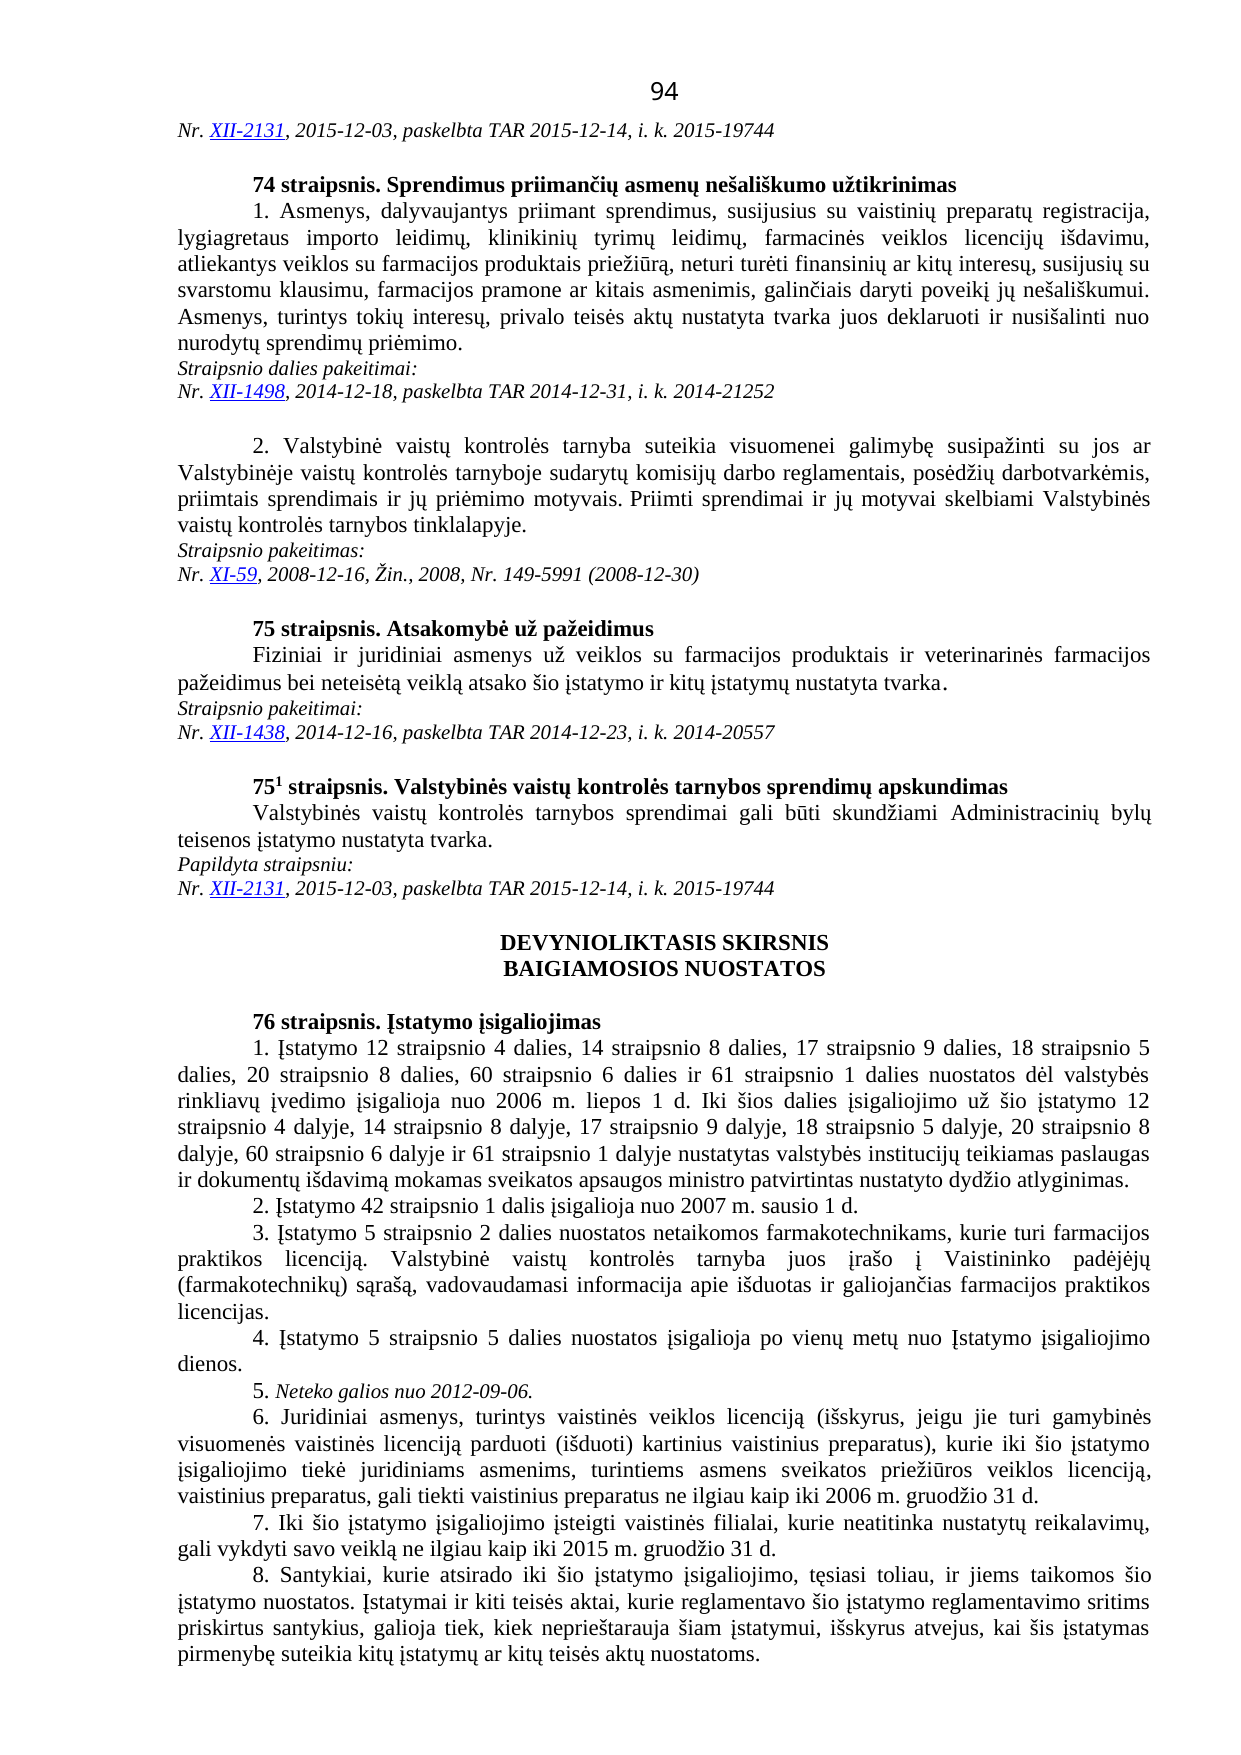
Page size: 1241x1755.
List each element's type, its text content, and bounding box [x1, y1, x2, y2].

text 6. Juridiniai asmenys, turintys vaistinės veiklos licenciją (išskyrus, jeigu jie turi gamybinės visuomenės vaistinės licenciją parduoti (išduoti) kartinius vaistinius preparatus), kurie iki šio įstatymo įsigaliojimo tiekė juridiniams asmenims, turintiems asmens sveikatos priežiūros veiklos licenciją, vaistinius preparatus, gali tiekti vaistinius preparatus ne ilgiau kaip iki 2006 m. gruodžio 31 d. [177, 1403, 1152, 1509]
text 5. Neteko galios nuo 2012-09-06. [177, 1377, 1152, 1403]
text 3. Įstatymo 5 straipsnio 2 dalies nuostatos netaikomos farmakotechnikams, kurie turi farmacijos praktikos licenciją. Valstybinė vaistų kontrolės tarnyba juos įrašo į Vaistininko padėjėjų (farmakotechnikų) sąrašą, vadovaudamasi informacija apie išduotas ir galiojančias farmacijos praktikos licencijas. [177, 1219, 1152, 1324]
text 4. Įstatymo 5 straipsnio 5 dalies nuostatos įsigalioja po vienų metų nuo Įstatymo įsigaliojimo dienos. [177, 1324, 1152, 1377]
text 7. Iki šio įstatymo įsigaliojimo įsteigti vaistinės filialai, kurie neatitinka nustatytų reikalavimų, gali vykdyti savo veiklą ne ilgiau kaip iki 2015 m. gruodžio 31 d. [177, 1509, 1152, 1561]
text 751 straipsnis. Valstybinės vaistų kontrolės tarnybos sprendimų apskundimas [177, 773, 1152, 799]
text Papildyta straipsniu: [177, 852, 1152, 876]
text Nr. XI-59, 2008-12-16, Žin., 2008, Nr. 149-5991 (2008-12-30) [177, 562, 1152, 586]
text 76 straipsnis. Įstatymo įsigaliojimas [177, 1008, 1152, 1034]
text Nr. XII-2131, 2015-12-03, paskelbta TAR 2015-12-14, i. k. 2015-19744 [177, 118, 1152, 142]
text 1. Įstatymo 12 straipsnio 4 dalies, 14 straipsnio 8 dalies, 17 straipsnio 9 dalies, 18 straipsnio 5 dalies, 20 straipsnio 8 dalies, 60 straipsnio 6 dalies ir 61 straipsnio 1 dalies nuostatos dėl valstybės rinkliavų įvedimo įsigalioja nuo 2006 m. liepos 1 d. Iki šios dalies įsigaliojimo už šio įstatymo 12 straipsnio 4 dalyje, 14 straipsnio 8 dalyje, 17 straipsnio 9 dalyje, 18 straipsnio 5 dalyje, 20 straipsnio 8 dalyje, 60 straipsnio 6 dalyje ir 61 straipsnio 1 dalyje nustatytas valstybės institucijų teikiamas paslaugas ir dokumentų išdavimą mokamas sveikatos apsaugos ministro patvirtintas nustatyto dydžio atlyginimas. [177, 1034, 1152, 1192]
text Nr. XII-1498, 2014-12-18, paskelbta TAR 2014-12-31, i. k. 2014-21252 [177, 379, 1152, 403]
text Nr. XII-2131, 2015-12-03, paskelbta TAR 2015-12-14, i. k. 2015-19744 [177, 876, 1152, 900]
text Straipsnio dalies pakeitimai: [177, 355, 1152, 379]
subtitle Fiziniai ir juridiniai asmenys už veiklos su farmacijos produktais ir veterinarinės farmacijos pažeidimus bei neteisėtą veiklą atsako šio įstatymo ir kitų įstatymų nustatyta tvarka. [177, 641, 1152, 696]
text 1. Asmenys, dalyvaujantys priimant sprendimus, susijusius su vaistinių preparatų registracija, lygiagretaus importo leidimų, klinikinių tyrimų leidimų, farmacinės veiklos licencijų išdavimu, atliekantys veiklos su farmacijos produktais priežiūrą, neturi turėti finansinių ar kitų interesų, susijusių su svarstomu klausimu, farmacijos pramone ar kitais asmenimis, galinčiais daryti poveikį jų nešališkumui. Asmenys, turintys tokių interesų, privalo teisės aktų nustatyta tvarka juos deklaruoti ir nusišalinti nuo nurodytų sprendimų priėmimo. [177, 197, 1152, 355]
text BAIGIAMOSIOS NUOSTATOS [177, 955, 1152, 982]
text 74 straipsnis. Sprendimus priimančių asmenų nešališkumo užtikrinimas [177, 171, 1152, 197]
text Straipsnio pakeitimas: [177, 538, 1152, 562]
text 8. Santykiai, kurie atsirado iki šio įstatymo įsigaliojimo, tęsiasi toliau, ir jiems taikomos šio įstatymo nuostatos. Įstatymai ir kiti teisės aktai, kurie reglamentavo šio įstatymo reglamentavimo sritims priskirtus santykius, galioja tiek, kiek neprieštarauja šiam įstatymui, išskyrus atvejus, kai šis įstatymas pirmenybę suteikia kitų įstatymų ar kitų teisės aktų nuostatoms. [177, 1561, 1152, 1667]
text DEVYNIOLIKTASIS SKIRSNIS [177, 929, 1152, 955]
text 2. Įstatymo 42 straipsnio 1 dalis įsigalioja nuo 2007 m. sausio 1 d. [177, 1192, 1152, 1219]
text Valstybinės vaistų kontrolės tarnybos sprendimai gali būti skundžiami Administracinių bylų teisenos įstatymo nustatyta tvarka. [177, 799, 1152, 852]
subtitle 75 straipsnis. Atsakomybė už pažeidimus [177, 614, 1152, 641]
text Straipsnio pakeitimai: [177, 696, 1152, 720]
text 2. Valstybinė vaistų kontrolės tarnyba suteikia visuomenei galimybę susipažinti su jos ar Valstybinėje vaistų kontrolės tarnyboje sudarytų komisijų darbo reglamentais, posėdžių darbotvarkėmis, priimtais sprendimais ir jų priėmimo motyvais. Priimti sprendimai ir jų motyvai skelbiami Valstybinės vaistų kontrolės tarnybos tinklalapyje. [177, 432, 1152, 538]
text Nr. XII-1438, 2014-12-16, paskelbta TAR 2014-12-23, i. k. 2014-20557 [177, 720, 1152, 744]
